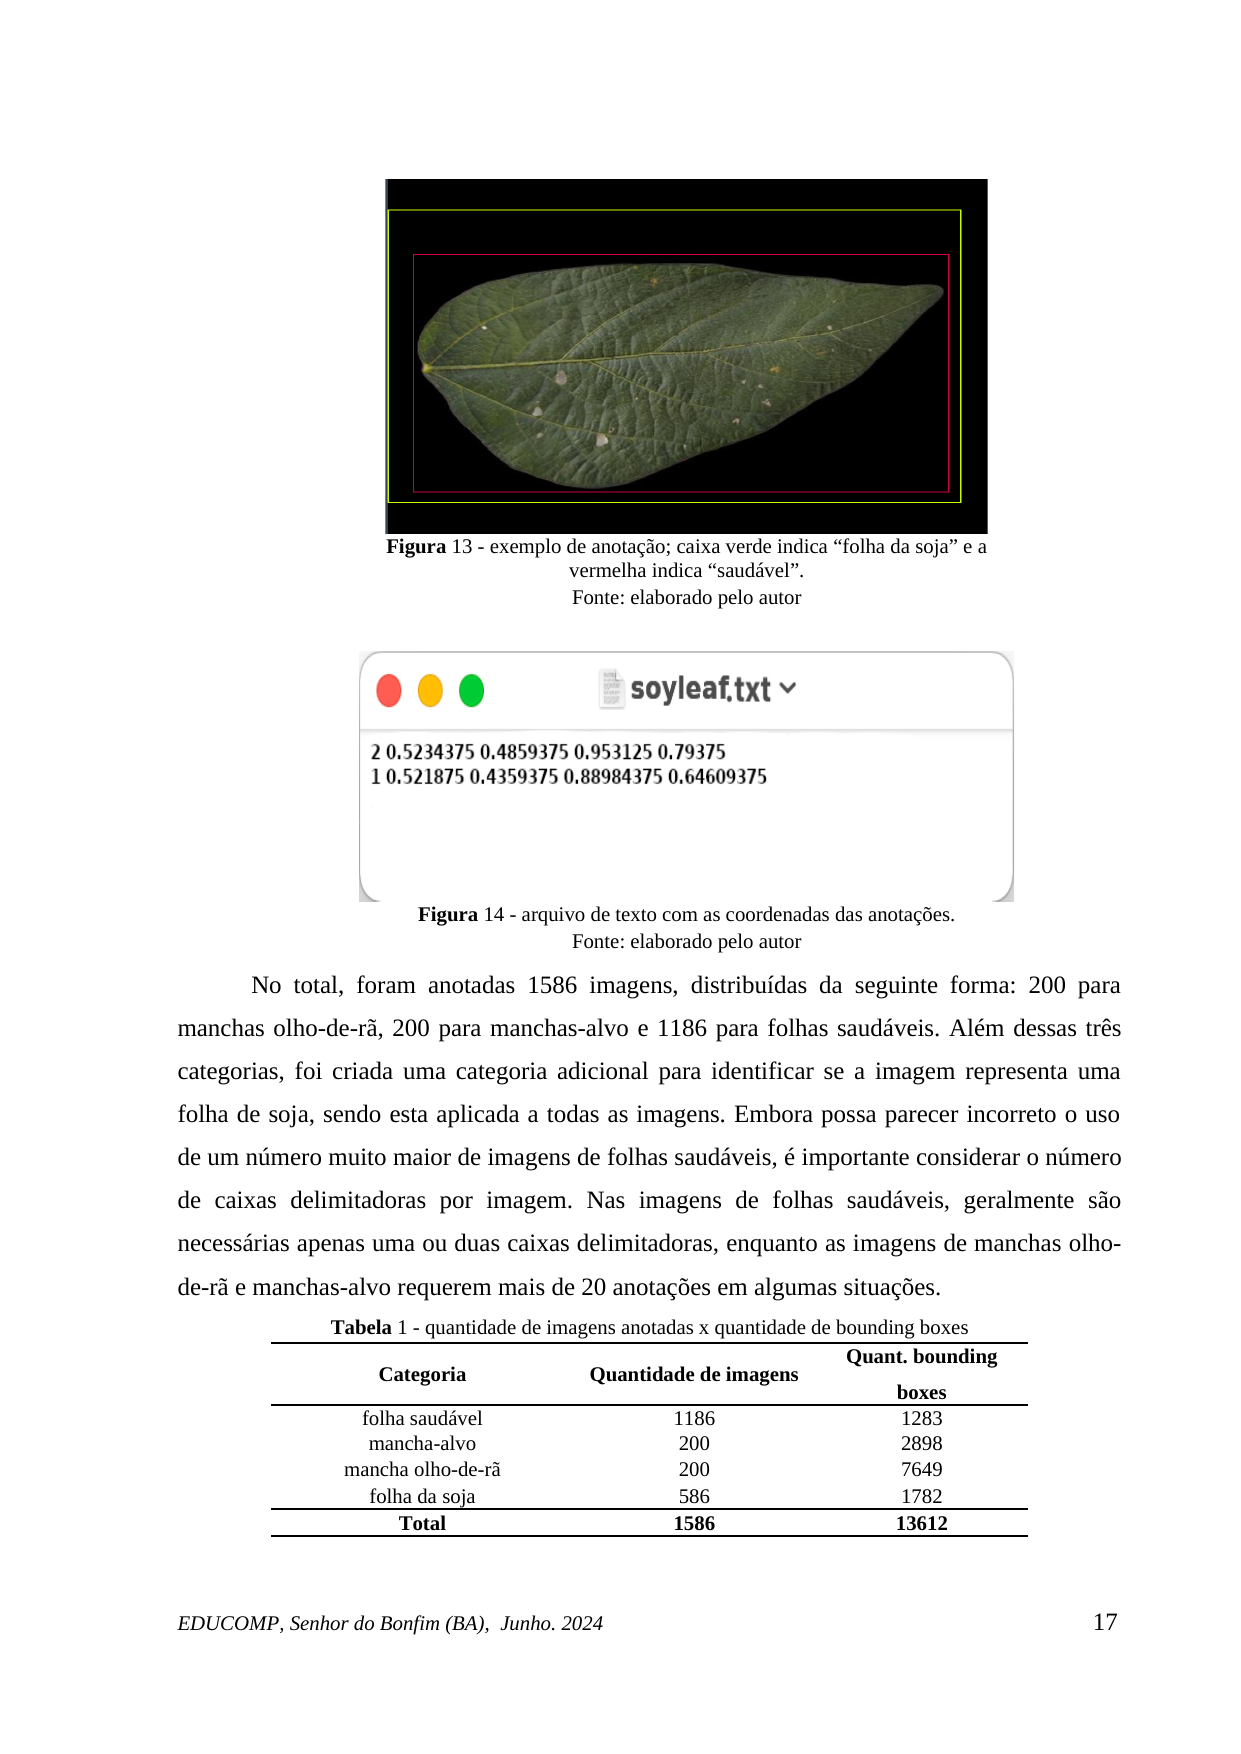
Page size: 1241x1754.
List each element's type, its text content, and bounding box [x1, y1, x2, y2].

table_header Quantidade de imagens [573, 1344, 815, 1404]
table_cell 1283 [815, 1406, 1028, 1430]
table_cell 200 [573, 1455, 815, 1484]
picture [385, 179, 988, 534]
table_cell mancha-alvo [271, 1430, 573, 1454]
table_cell 1782 [815, 1484, 1028, 1508]
table_cell Total [271, 1510, 573, 1534]
table_cell 1586 [573, 1510, 815, 1534]
table_cell 200 [573, 1430, 815, 1454]
table_header Quant. bounding boxes [815, 1344, 1028, 1404]
table_header Categoria [271, 1344, 573, 1404]
table_cell 1186 [573, 1406, 815, 1430]
table_cell 7649 [815, 1455, 1028, 1484]
text Fonte: elaborado pelo autor [342, 929, 1031, 953]
text Fonte: elaborado pelo autor [369, 585, 1004, 609]
table_cell folha da soja [271, 1484, 573, 1508]
table_cell 586 [573, 1484, 815, 1508]
text Figura 14 - arquivo de texto com as coordenadas das anotações. [342, 902, 1031, 926]
text No total, foram anotadas 1586 imagens, distribuídas da seguinte forma: 200 para manchas olho-de-rã, 200 para manchas-alvo e 1186 para folhas saudáveis. Além dessas três categorias, foi criada uma categoria adicional para identificar se a imagem representa uma folha de soja, sendo esta aplicada a todas as imagens. Embora possa parecer incorreto o uso de um número muito maior de imagens de folhas saudáveis, é importante considerar o número de caixas delimitadoras por imagem. Nas imagens de folhas saudáveis, geralmente são necessárias apenas uma ou duas caixas delimitadoras, enquanto as imagens de manchas olho-de-rã e manchas-alvo requerem mais de 20 anotações em algumas situações. [177, 970, 1122, 1300]
table_cell mancha olho-de-rã [271, 1455, 573, 1484]
text Figura 13 - exemplo de anotação; caixa verde indica “folha da soja” e a vermelha indica “saudável”. [369, 534, 1004, 582]
table_cell 2898 [815, 1430, 1028, 1454]
picture [359, 651, 1015, 902]
table_cell 13612 [815, 1510, 1028, 1534]
table_cell folha saudável [271, 1406, 573, 1430]
text Tabela 1 - quantidade de imagens anotadas x quantidade de bounding boxes [177, 1315, 1122, 1339]
